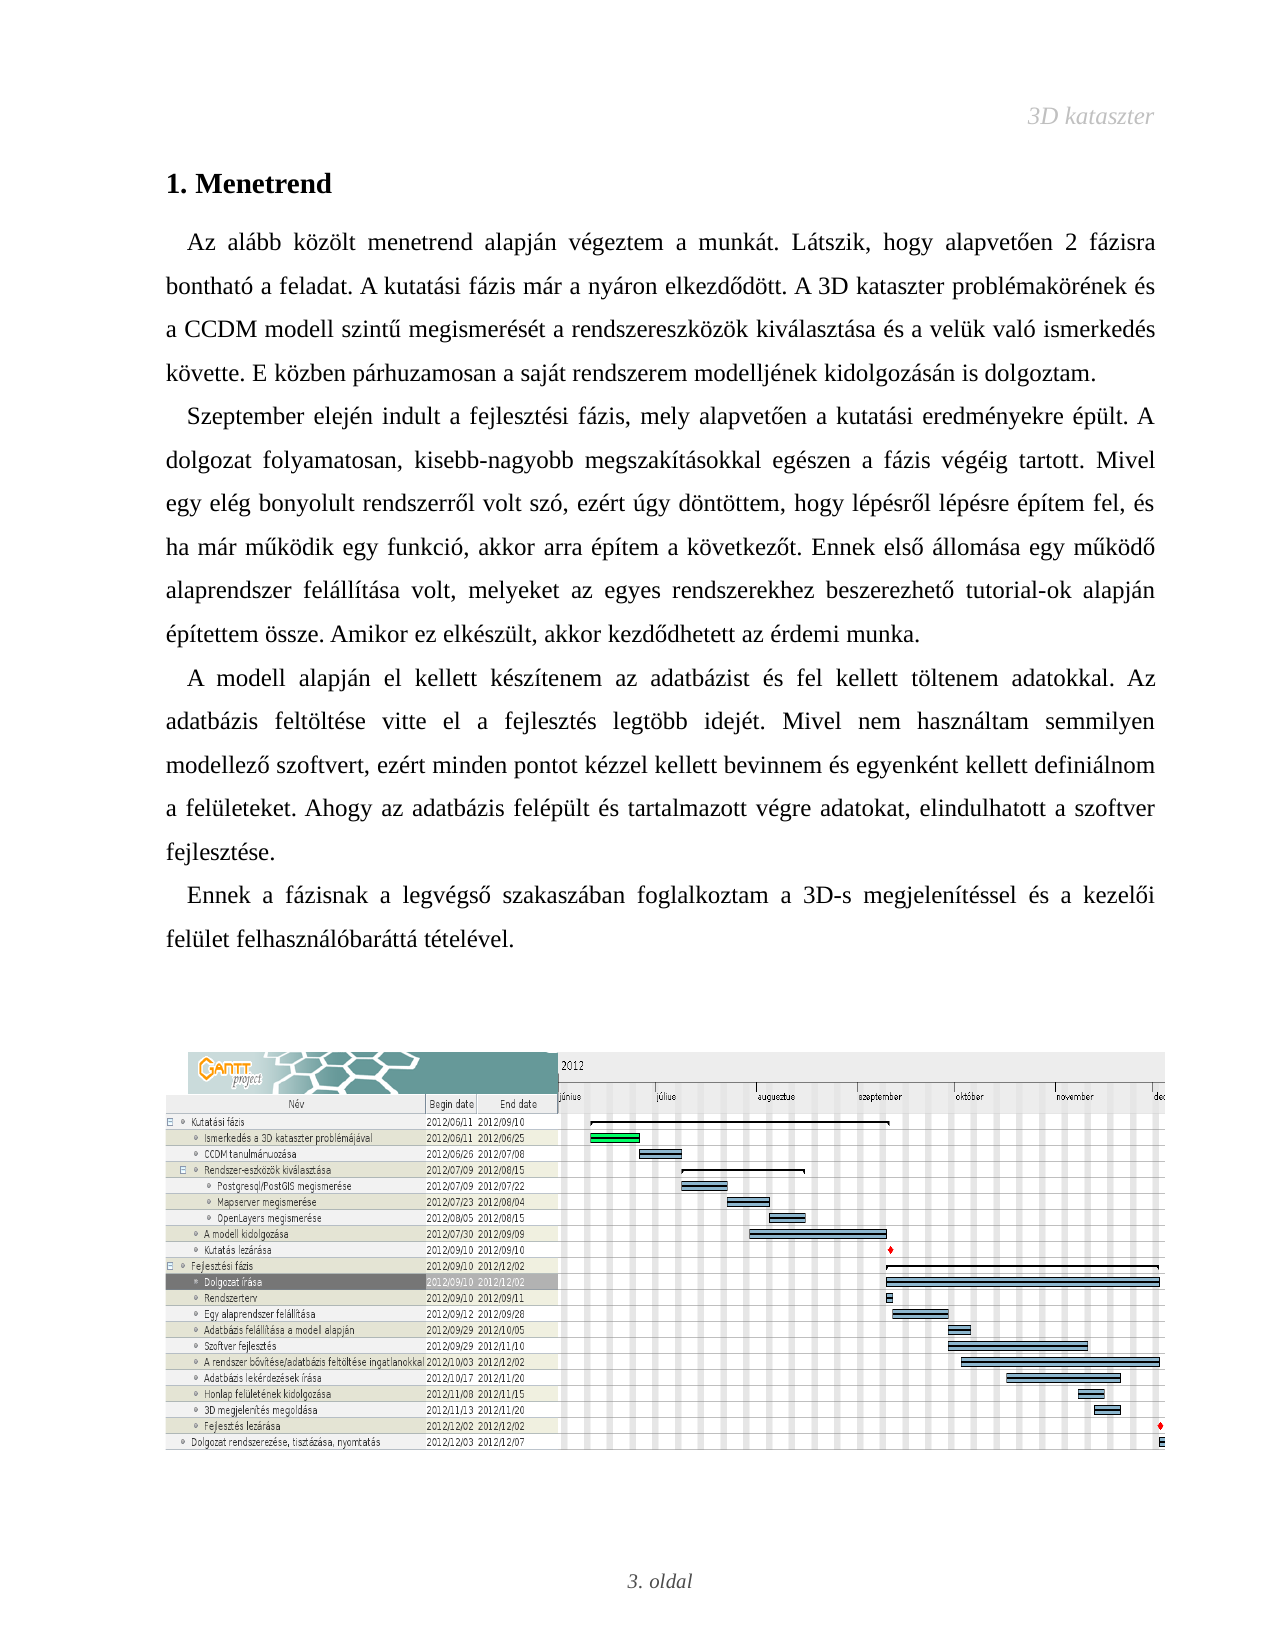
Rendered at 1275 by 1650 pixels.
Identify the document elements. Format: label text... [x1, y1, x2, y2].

text Az alább közölt menetrend alapján végeztem a munkát. Látszik, hogy alapvetően 2 fázisra bontható a feladat. A kutatási fázis már a nyáron elkezdődött. A 3D kataszter problémakörének és a CCDM modell szintű megismerését a rendszereszközök kiválasztása és a velük való ismerkedés követte. E közben párhuzamosan a saját rendszerem modelljének kidolgozásán is dolgoztam. [166, 227, 1156, 387]
text A modell alapján el kellett készítenem az adatbázist és fel kellett töltenem adatokkal. Az adatbázis feltöltése vitte el a fejlesztés legtöbb idejét. Mivel nem használtam semmilyen modellező szoftvert, ezért minden pontot kézzel kellett bevinnem és egyenként kellett definiálnom a felületeket. Ahogy az adatbázis felépült és tartalmazott végre adatokat, elindulhatott a szoftver fejlesztése. [166, 662, 1156, 866]
subtitle Menetrend [166, 167, 1156, 200]
text Ennek a fázisnak a legvégső szakaszában foglalkoztam a 3D-s megjelenítéssel és a kezelői felület felhasználóbaráttá tételével. [166, 880, 1156, 953]
text Szeptember elején indult a fejlesztési fázis, mely alapvetően a kutatási eredményekre épült. A dolgozat folyamatosan, kisebb-nagyobb megszakításokkal egészen a fázis végéig tartott. Mivel egy elég bonyolult rendszerről volt szó, ezért úgy döntöttem, hogy lépésről lépésre építem fel, és ha már működik egy funkció, akkor arra építem a következőt. Ennek első állomása egy működő alaprendszer felállítása volt, melyeket az egyes rendszerekhez beszerezhető tutorial-ok alapján építettem össze. Amikor ez elkészült, akkor kezdődhetett az érdemi munka. [166, 401, 1156, 648]
picture [165, 1010, 1165, 1450]
